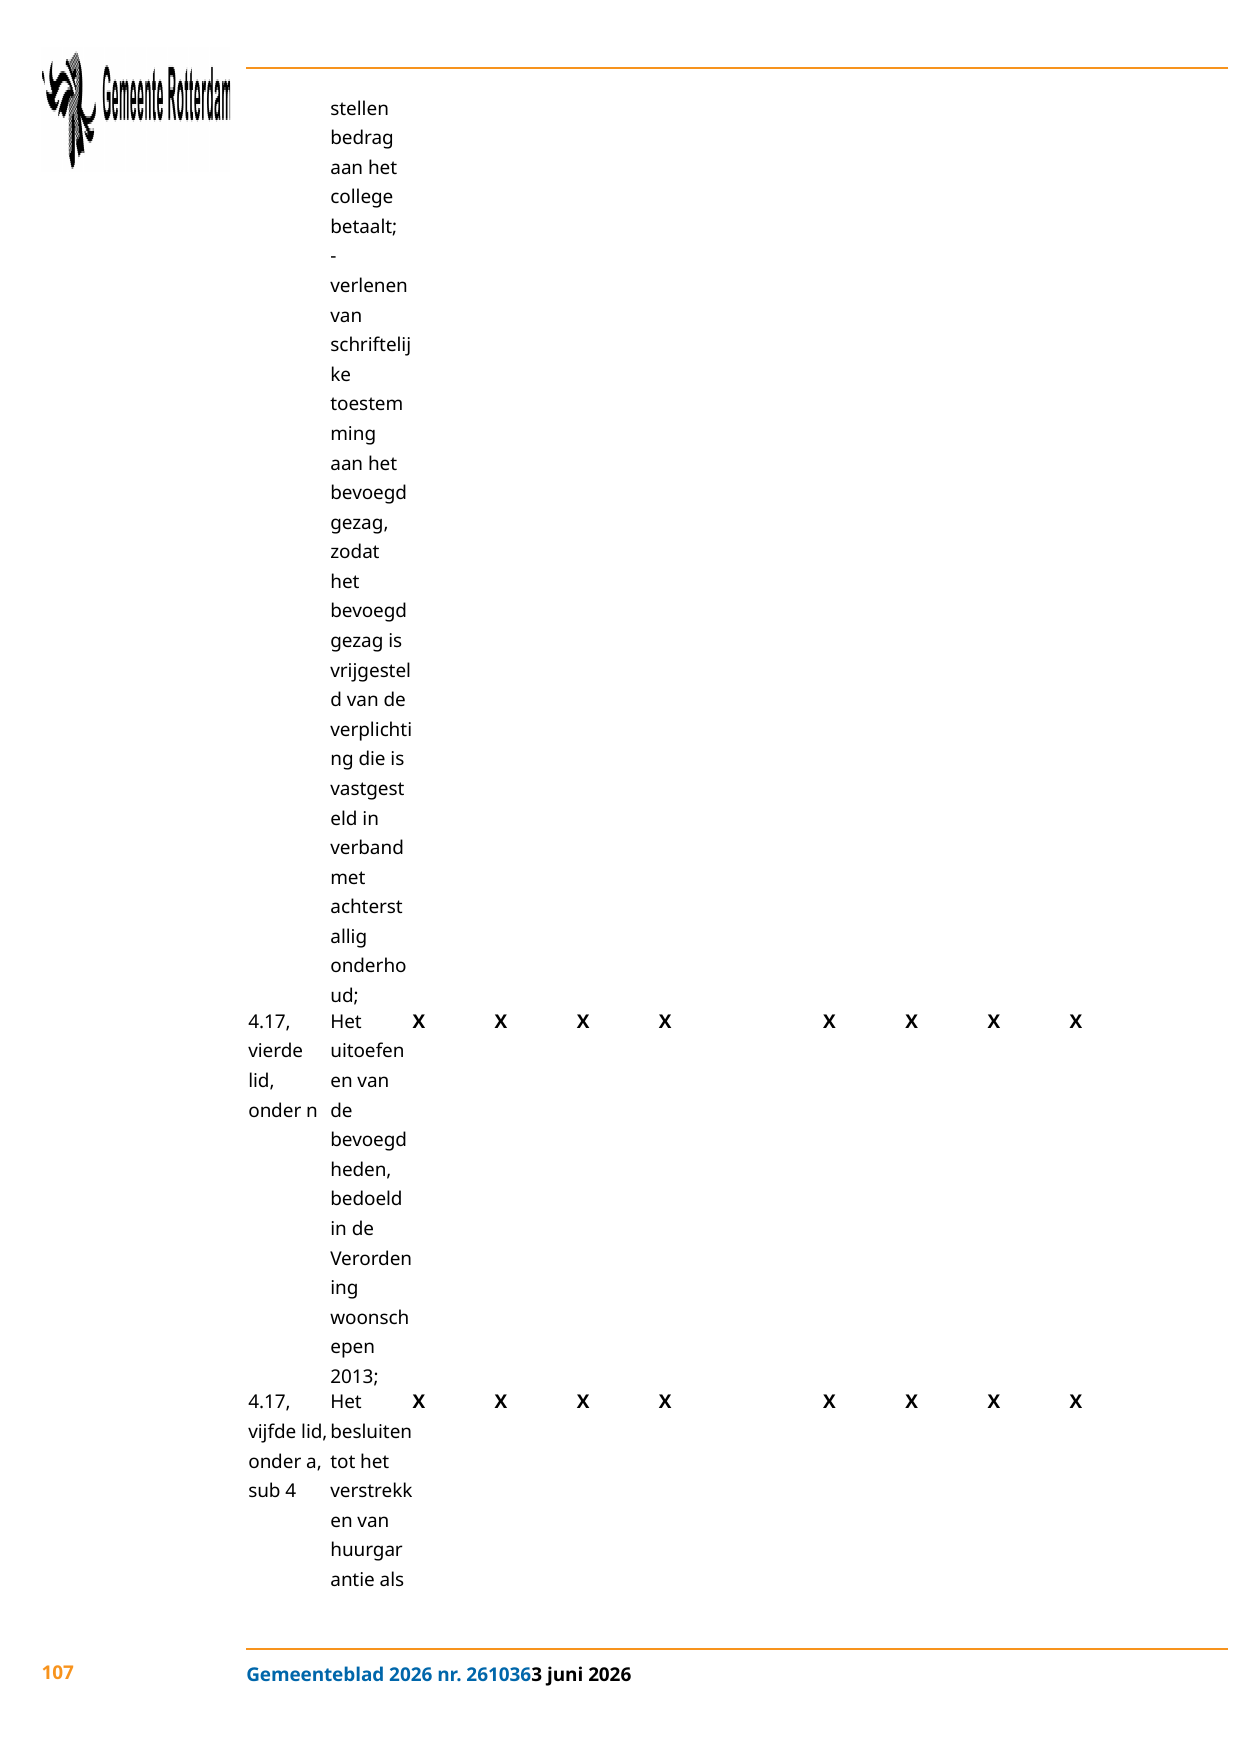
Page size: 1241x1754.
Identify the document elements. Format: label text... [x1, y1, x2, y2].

table_cell [577, 95, 659, 1008]
table_cell X [412, 1389, 494, 1592]
table_cell X [987, 1389, 1069, 1592]
table_cell [741, 1008, 823, 1389]
table_cell X [659, 1008, 741, 1389]
table_cell Het besluiten tot het verstrekken van huurgarantie als [330, 1389, 412, 1592]
table_cell X [823, 1389, 905, 1592]
table_cell [248, 95, 330, 1008]
table_cell stellen bedrag aan het college betaalt; - verlenen van schriftelijke toestemming aan het bevoegd gezag, zodat het bevoegd gezag is vrijgesteld van de verplichting die is vastgesteld in verband met achterstallig onderhoud; [330, 95, 412, 1008]
table_cell X [494, 1008, 577, 1389]
table_cell 4.17, vierde lid, onder n [248, 1008, 330, 1389]
table_cell X [823, 1008, 905, 1389]
table_cell [905, 95, 987, 1008]
table_cell X [577, 1008, 659, 1389]
table_cell [494, 95, 577, 1008]
table_cell X [905, 1008, 987, 1389]
table_cell X [987, 1008, 1069, 1389]
picture [41, 47, 231, 172]
table_cell X [659, 1389, 741, 1592]
table_cell Het uitoefenen van de bevoegdheden, bedoeld in de Verordening woonschepen 2013; [330, 1008, 412, 1389]
table_cell X [577, 1389, 659, 1592]
table_cell [412, 95, 494, 1008]
table_cell X [905, 1389, 987, 1592]
table_cell 4.17, vijfde lid, onder a, sub 4 [248, 1389, 330, 1592]
table_cell [741, 95, 823, 1008]
table_cell X [412, 1008, 494, 1389]
table_cell [1069, 95, 1152, 1008]
table_cell [659, 95, 741, 1008]
table_cell [741, 1389, 823, 1592]
table_cell [987, 95, 1069, 1008]
table_cell X [1069, 1008, 1152, 1389]
table_cell X [1069, 1389, 1152, 1592]
table_cell [823, 95, 905, 1008]
table_cell X [494, 1389, 577, 1592]
